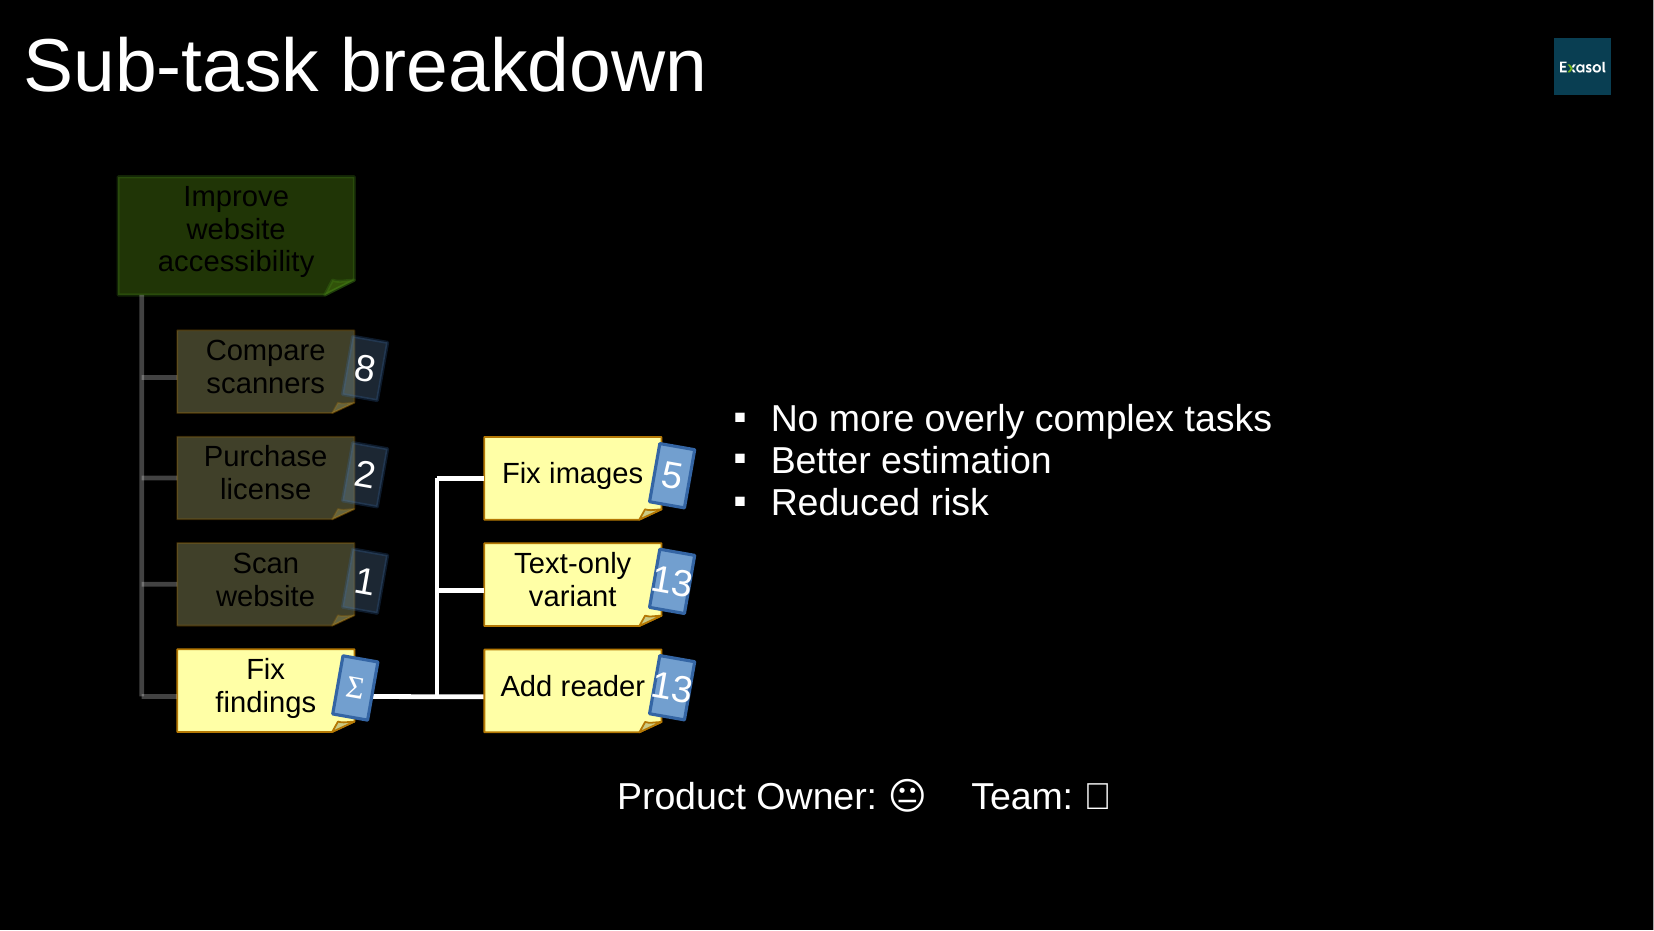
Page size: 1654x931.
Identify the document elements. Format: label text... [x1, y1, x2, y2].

text_box Fix images [484, 437, 662, 520]
text_box Improve website accessibility [118, 176, 355, 295]
text_box Fix findings [177, 649, 355, 732]
text_box 2 [342, 442, 388, 507]
title Sub-task breakdown [23, 11, 1589, 119]
text_box 1 [342, 548, 388, 614]
text_box 13 [652, 570, 662, 589]
text_box Σ [332, 655, 378, 721]
text_box 13 [649, 549, 695, 614]
text_box 13 [685, 685, 691, 695]
text_box 5 [649, 443, 695, 508]
text_box Compare scanners [177, 330, 355, 414]
text_box 8 [342, 336, 388, 401]
text_box Purchase license [177, 436, 355, 520]
text_box Add reader [484, 649, 662, 733]
text_box Text-only variant [484, 543, 662, 626]
text_box No more overly complex tasks Better estimation Reduced risk [720, 389, 1288, 531]
picture [1589, 38, 1611, 95]
text_box Scan website [177, 542, 355, 626]
text_box Product Owner: 😐 Team: 🙂 [602, 767, 1170, 825]
text_box 13 [649, 655, 695, 720]
text_box 13 [685, 579, 691, 588]
text_box 13 [653, 676, 662, 695]
